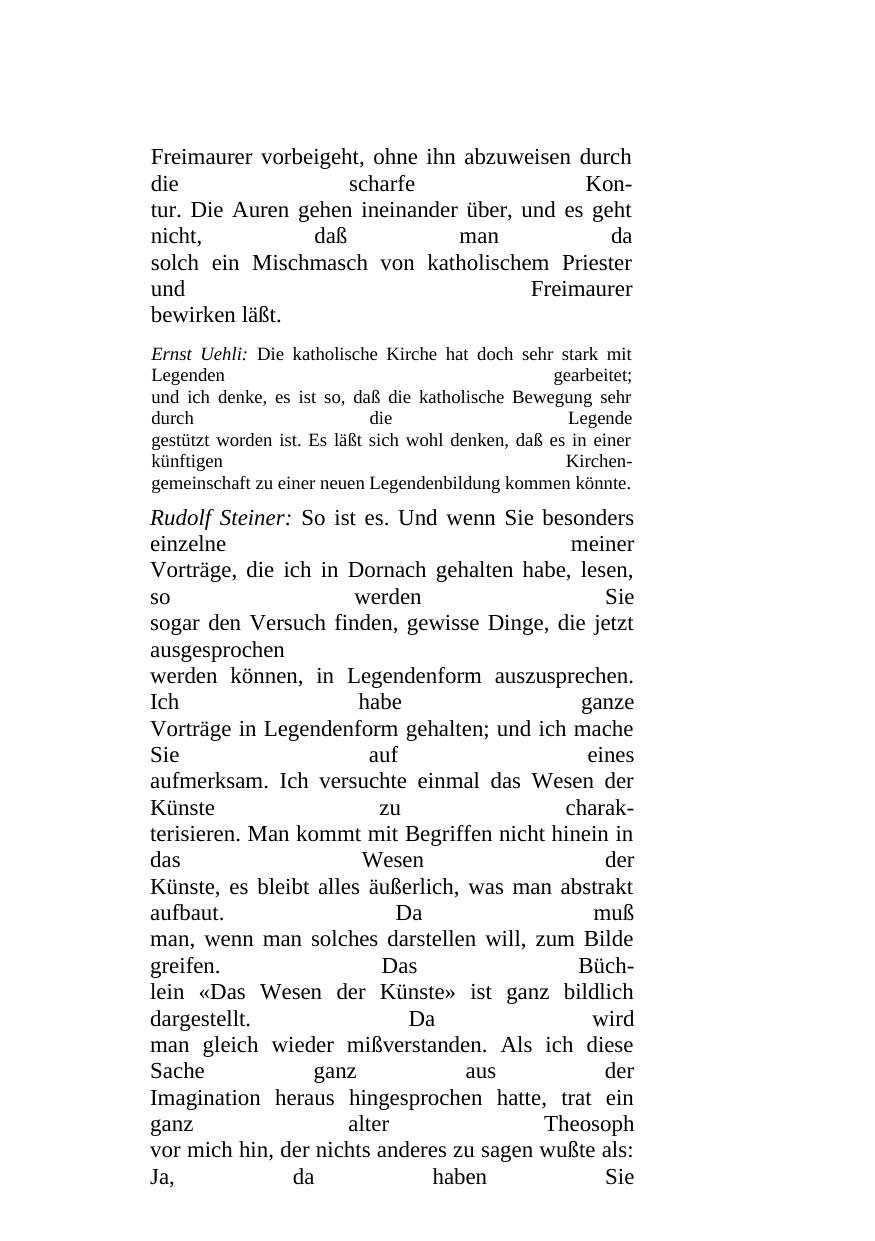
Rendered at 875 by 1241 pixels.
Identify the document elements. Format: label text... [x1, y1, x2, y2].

text Rudolf Steiner: So ist es. Und wenn Sie besonders einzelne meiner Vorträge, die ich in Dornach gehalten habe, lesen, so werden Sie sogar den Versuch finden, gewisse Dinge, die jetzt ausgesprochen werden können, in Legendenform auszusprechen. Ich habe ganze Vorträge in Legendenform gehalten; und ich mache Sie auf eines aufmerksam. Ich versuchte einmal das Wesen der Künste zu charak- terisieren. Man kommt mit Begriffen nicht hinein in das Wesen der Künste, es bleibt alles äußerlich, was man abstrakt aufbaut. Da muß man, wenn man solches darstellen will, zum Bilde greifen. Das Büch- lein «Das Wesen der Künste» ist ganz bildlich dargestellt. Da wird man gleich wieder mißverstanden. Als ich diese Sache ganz aus der Imagination heraus hingesprochen hatte, trat ein ganz alter Theosoph vor mich hin, der nichts anderes zu sagen wußte als: Ja, da haben Sie [150, 504, 634, 1189]
text Freimaurer vorbeigeht, ohne ihn abzuweisen durch die scharfe Kon- tur. Die Auren gehen ineinander über, und es geht nicht, daß man da solch ein Mischmasch von katholischem Priester und Freimaurer bewirken läßt. [151, 143, 632, 328]
text Ernst Uehli: Die katholische Kirche hat doch sehr stark mit Legenden gearbeitet; und ich denke, es ist so, daß die katholische Bewegung sehr durch die Legende gestützt worden ist. Es läßt sich wohl denken, daß es in einer künftigen Kirchen- gemeinschaft zu einer neuen Legendenbildung kommen könnte. [151, 342, 632, 493]
